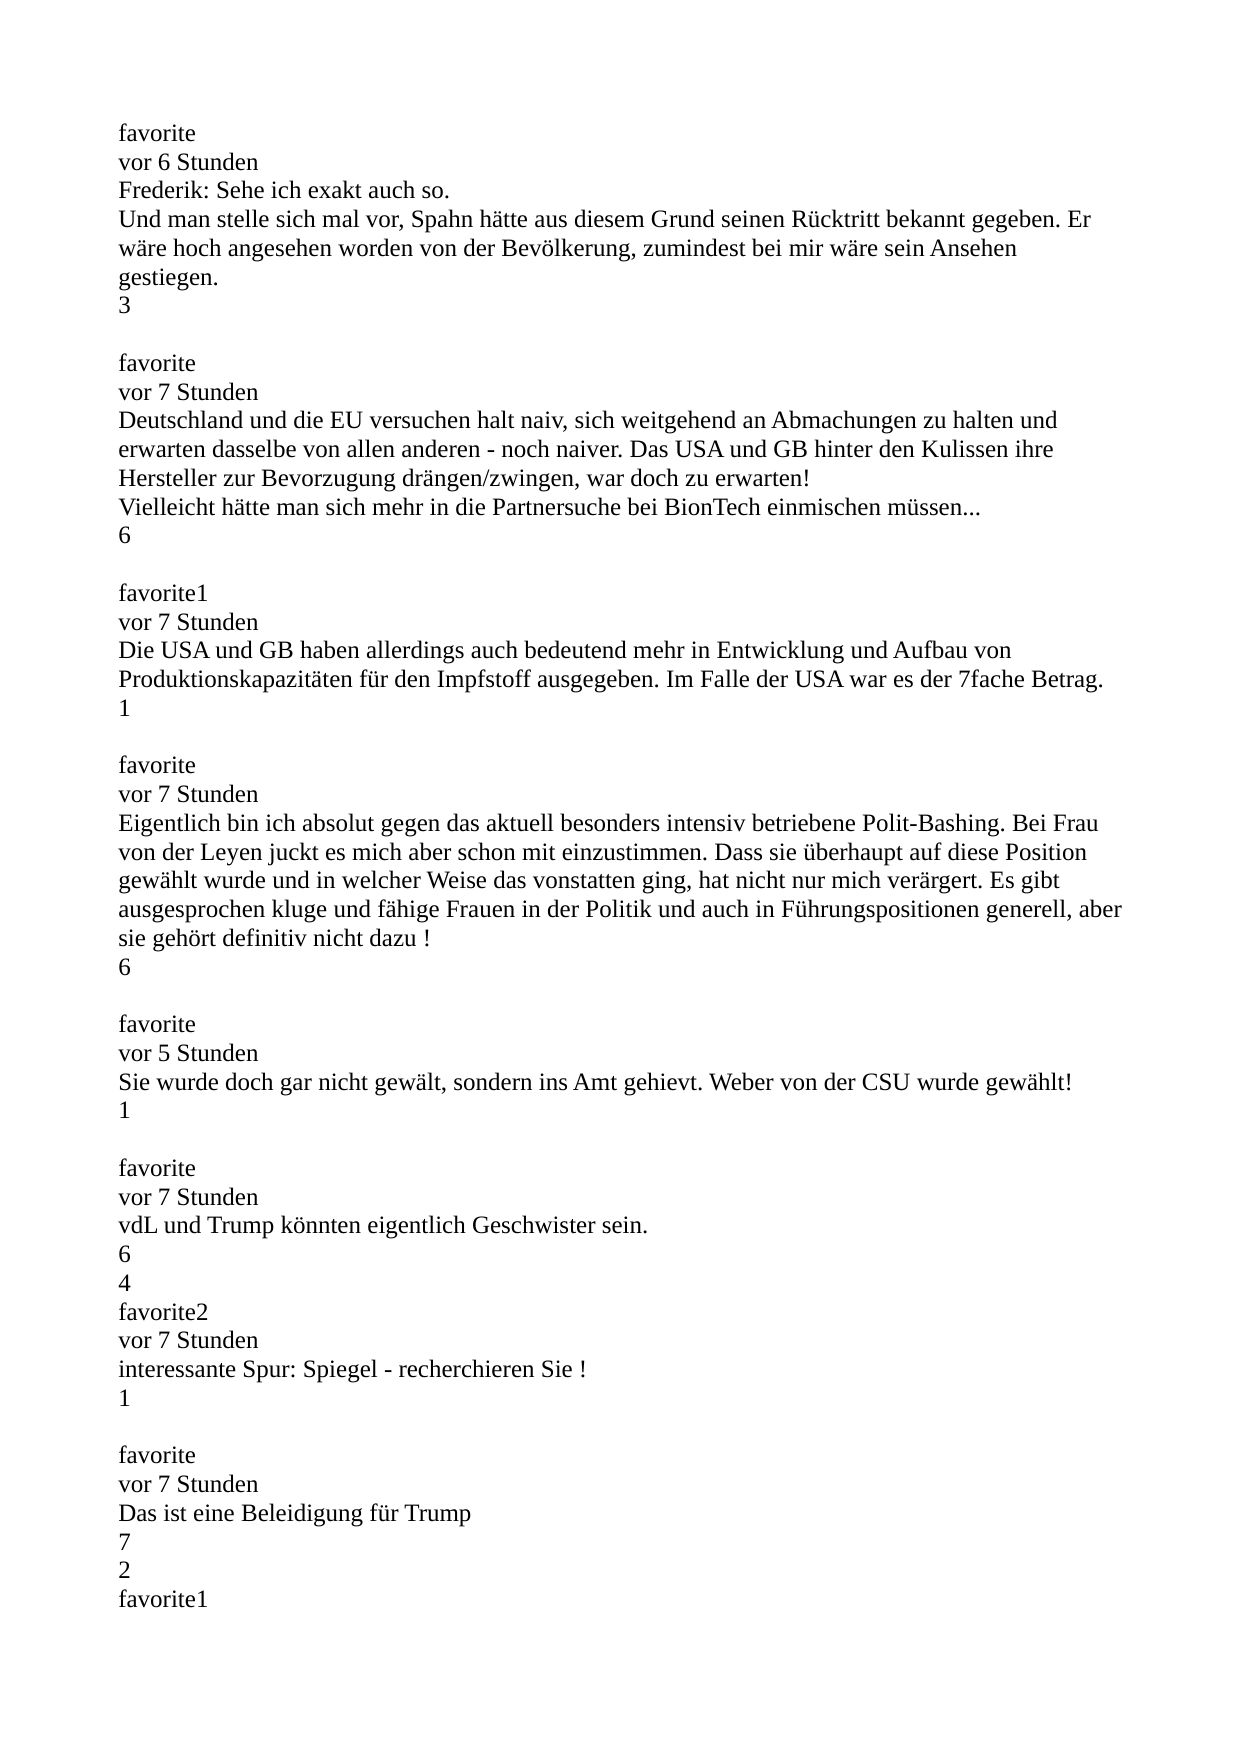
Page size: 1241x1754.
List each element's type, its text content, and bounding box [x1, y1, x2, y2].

text favorite [118, 348, 1122, 377]
text 6 [118, 1239, 1122, 1268]
text interessante Spur: Spiegel - recherchieren Sie ! [118, 1354, 1122, 1383]
text Eigentlich bin ich absolut gegen das aktuell besonders intensiv betriebene Polit-Bashing. Bei Frau von der Leyen juckt es mich aber schon mit einzustimmen. Dass sie überhaupt auf diese Position gewählt wurde und in welcher Weise das vonstatten ging, hat nicht nur mich verärgert. Es gibt ausgesprochen kluge und fähige Frauen in der Politik und auch in Führungspositionen generell, aber sie gehört definitiv nicht dazu ! [118, 808, 1122, 952]
text 6 [118, 521, 1122, 549]
text 6 [118, 952, 1122, 981]
text favorite [118, 1441, 1122, 1469]
text vor 6 Stunden [118, 147, 1122, 176]
text favorite1 [118, 578, 1122, 607]
text 7 [118, 1527, 1122, 1556]
text favorite [118, 1153, 1122, 1182]
text 1 [118, 1096, 1122, 1124]
text vor 7 Stunden [118, 607, 1122, 636]
text Sie wurde doch gar nicht gewält, sondern ins Amt gehievt. Weber von der CSU wurde gewählt! [118, 1067, 1122, 1096]
text 3 [118, 291, 1122, 319]
text vor 7 Stunden [118, 779, 1122, 808]
text favorite [118, 118, 1122, 147]
text Und man stelle sich mal vor, Spahn hätte aus diesem Grund seinen Rücktritt bekannt gegeben. Er wäre hoch angesehen worden von der Bevölkerung, zumindest bei mir wäre sein Ansehen gestiegen. [118, 204, 1122, 291]
text 1 [118, 693, 1122, 722]
text Die USA und GB haben allerdings auch bedeutend mehr in Entwicklung und Aufbau von Produktionskapazitäten für den Impfstoff ausgegeben. Im Falle der USA war es der 7fache Betrag. [118, 636, 1122, 693]
text Das ist eine Beleidigung für Trump [118, 1498, 1122, 1527]
text vor 5 Stunden [118, 1038, 1122, 1067]
text favorite [118, 751, 1122, 779]
text favorite1 [118, 1584, 1122, 1613]
text vor 7 Stunden [118, 1326, 1122, 1354]
text Deutschland und die EU versuchen halt naiv, sich weitgehend an Abmachungen zu halten und erwarten dasselbe von allen anderen - noch naiver. Das USA und GB hinter den Kulissen ihre Hersteller zur Bevorzugung drängen/zwingen, war doch zu erwarten! [118, 406, 1122, 492]
text vdL und Trump könnten eigentlich Geschwister sein. [118, 1211, 1122, 1239]
text favorite [118, 1009, 1122, 1038]
text Frederik: Sehe ich exakt auch so. [118, 176, 1122, 204]
text Vielleicht hätte man sich mehr in die Partnersuche bei BionTech einmischen müssen... [118, 492, 1122, 521]
text 1 [118, 1383, 1122, 1412]
text 2 [118, 1556, 1122, 1584]
text favorite2 [118, 1297, 1122, 1326]
text 4 [118, 1268, 1122, 1297]
text vor 7 Stunden [118, 1182, 1122, 1211]
text vor 7 Stunden [118, 1469, 1122, 1498]
text vor 7 Stunden [118, 377, 1122, 406]
